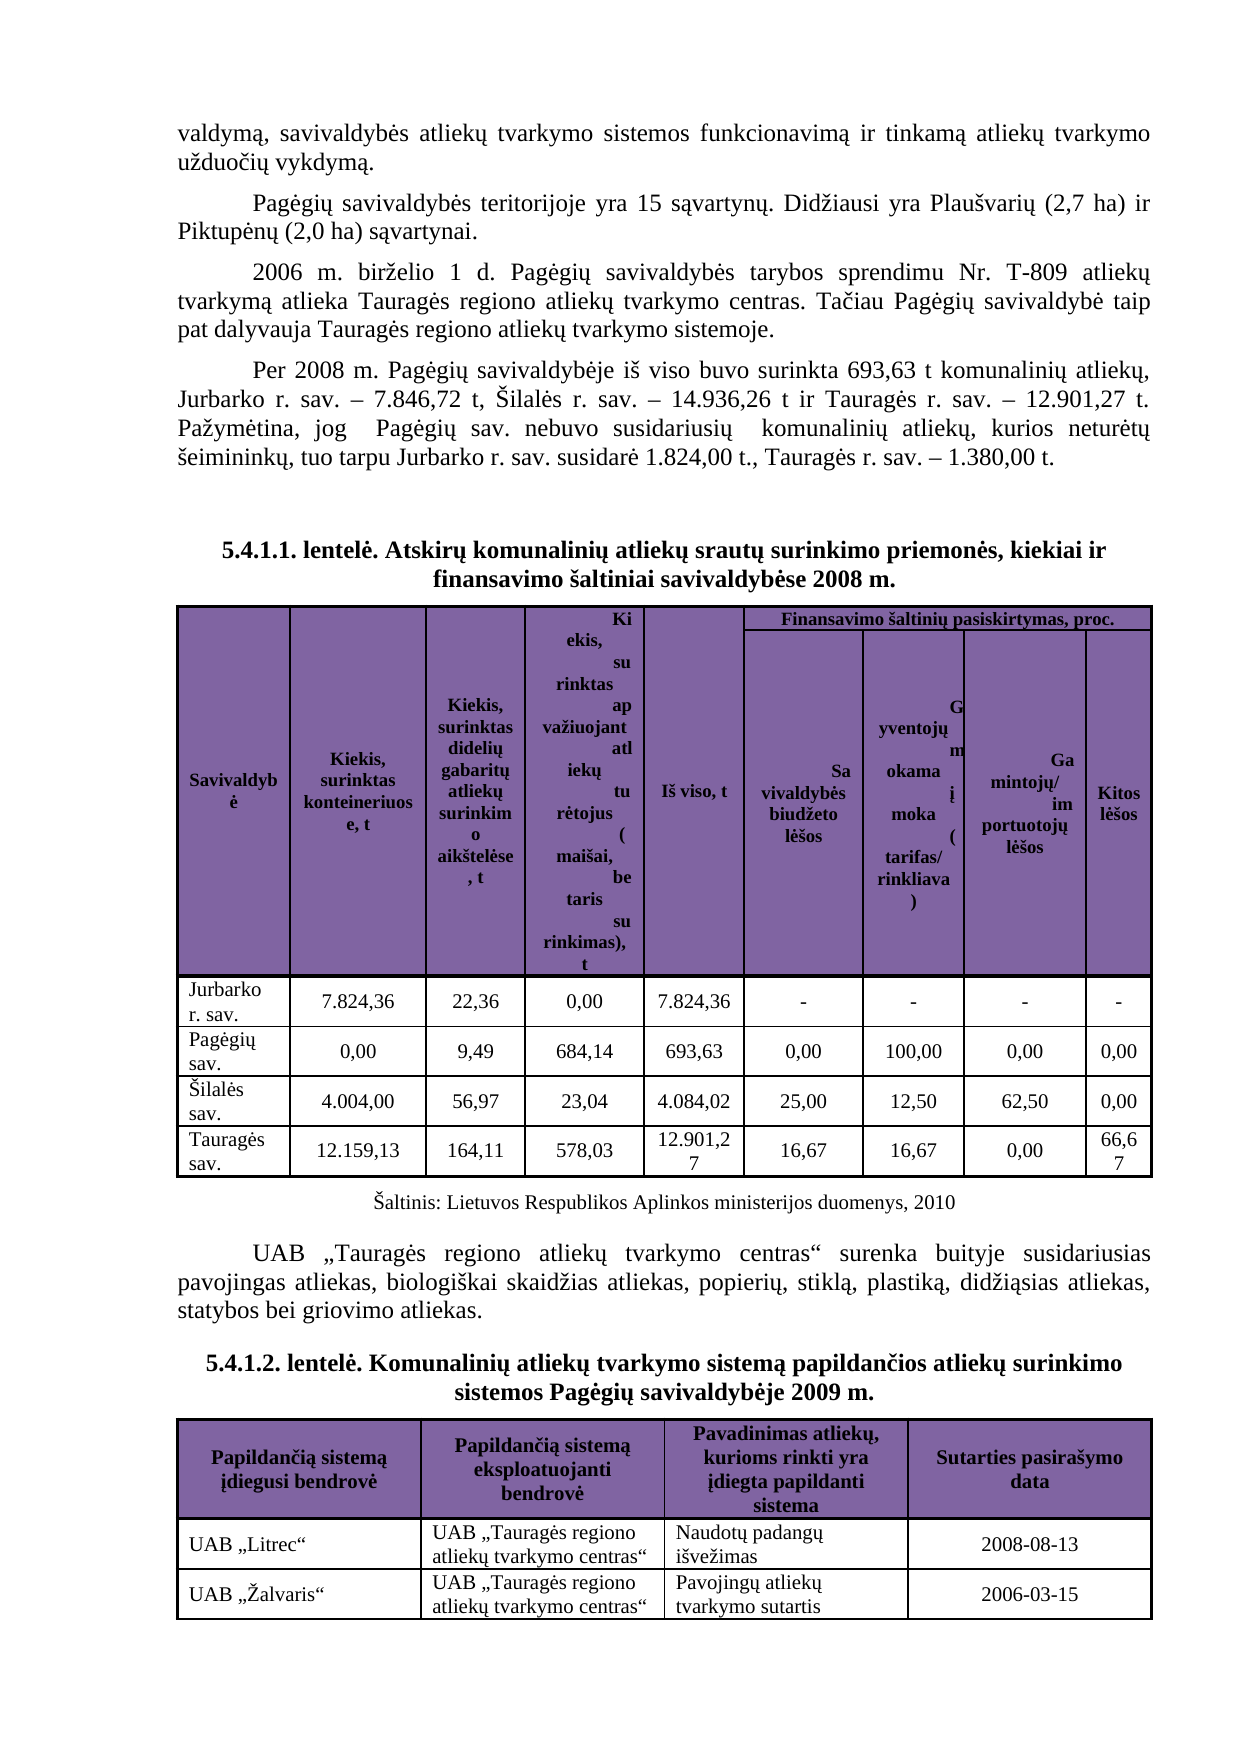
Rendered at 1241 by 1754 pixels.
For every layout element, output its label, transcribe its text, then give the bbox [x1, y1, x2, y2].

table_cell UAB „Žalvaris“ [179, 1570, 420, 1618]
table_cell 0,00 [1087, 1077, 1150, 1125]
table_cell Gyventojų mokama įmoka (tarifas/ rinkliava) [864, 631, 963, 974]
text 5.4.1.2. lentelė. Komunalinių atliekų tvarkymo sistemą papildančios atliekų surinkimo sistemos Pagėgių savivaldybėje 2009 m. [177, 1348, 1152, 1406]
table_cell 0,00 [526, 978, 643, 1026]
table_cell 2006-03-15 [909, 1570, 1150, 1618]
table_cell 684,14 [526, 1027, 643, 1075]
table_header Sutarties pasirašymo data [909, 1421, 1150, 1517]
table_cell 578,03 [526, 1127, 643, 1174]
table_cell 0,00 [745, 1027, 862, 1075]
text UAB „Tauragės regiono atliekų tvarkymo centras“ surenka buityje susidariusias pavojingas atliekas, biologiškai skaidžias atliekas, popierių, stiklą, plastiką, didžiąsias atliekas, statybos bei griovimo atliekas. [177, 1238, 1152, 1324]
table_cell 16,67 [864, 1127, 963, 1174]
table_cell Šilalės sav. [179, 1077, 289, 1125]
text 5.4.1.1. lentelė. Atskirų komunalinių atliekų srautų surinkimo priemonės, kiekiai ir finansavimo šaltiniai savivaldybėse 2008 m. [177, 535, 1152, 593]
table_cell 25,00 [745, 1077, 862, 1125]
table_cell Gamintojų/ importuotojų lėšos [965, 631, 1085, 974]
table_header Kiekis, surinktas apvažiuojant atliekų turėtojus (maišai, betaris surinkimas), t [526, 608, 643, 974]
table_cell - [965, 978, 1085, 1026]
table_cell 164,11 [427, 1127, 524, 1174]
table_cell - [864, 978, 963, 1026]
table_cell 12,50 [864, 1077, 963, 1125]
table_header Savivaldybė [179, 608, 289, 974]
table_cell 2008-08-13 [909, 1520, 1150, 1568]
text Šaltinis: Lietuvos Respublikos Aplinkos ministerijos duomenys, 2010 [177, 1190, 1152, 1214]
table_cell 7.824,36 [291, 978, 425, 1026]
table_cell 4.084,02 [645, 1077, 743, 1125]
table_cell 9,49 [427, 1027, 524, 1075]
table_cell 4.004,00 [291, 1077, 425, 1125]
text valdymą, savivaldybės atliekų tvarkymo sistemos funkcionavimą ir tinkamą atliekų tvarkymo užduočių vykdymą. [177, 118, 1152, 176]
table_cell 16,67 [745, 1127, 862, 1174]
table_cell 22,36 [427, 978, 524, 1026]
table_header Papildančią sistemą įdiegusi bendrovė [179, 1421, 420, 1517]
table_cell - [1087, 978, 1150, 1026]
table_cell Naudotų padangų išvežimas [665, 1520, 907, 1568]
table_cell 0,00 [965, 1127, 1085, 1174]
table_cell 12.901,27 [645, 1127, 743, 1174]
table_cell 0,00 [965, 1027, 1085, 1075]
table_header Kiekis, surinktas konteineriuose, t [291, 608, 425, 974]
table_cell Kitos lėšos [1087, 631, 1150, 974]
table_cell UAB „Tauragės regiono atliekų tvarkymo centras“ [422, 1520, 664, 1568]
text Pagėgių savivaldybės teritorijoje yra 15 sąvartynų. Didžiausi yra Plaušvarių (2,7 ha) ir Piktupėnų (2,0 ha) sąvartynai. [177, 188, 1152, 245]
table_cell 12.159,13 [291, 1127, 425, 1174]
table_cell 23,04 [526, 1077, 643, 1125]
table_cell 62,50 [965, 1077, 1085, 1125]
table_cell 0,00 [291, 1027, 425, 1075]
table_cell - [745, 978, 862, 1026]
table_cell 66,67 [1087, 1127, 1150, 1174]
table_cell 100,00 [864, 1027, 963, 1075]
table_cell UAB „Litrec“ [179, 1520, 420, 1568]
table_cell Savivaldybės biudžeto lėšos [745, 631, 862, 974]
table_cell Pagėgių sav. [179, 1027, 289, 1075]
table_cell 7.824,36 [645, 978, 743, 1026]
table_cell UAB „Tauragės regiono atliekų tvarkymo centras“ [422, 1570, 664, 1618]
table_cell Jurbarko r. sav. [179, 978, 289, 1026]
table_header Pavadinimas atliekų, kurioms rinkti yra įdiegta papildanti sistema [665, 1421, 907, 1517]
table_cell 56,97 [427, 1077, 524, 1125]
table_header Papildančią sistemą eksploatuojanti bendrovė [422, 1421, 664, 1517]
table_header Kiekis, surinktas didelių gabaritų atliekų surinkimo aikštelėse, t [427, 608, 524, 974]
text 2006 m. birželio 1 d. Pagėgių savivaldybės tarybos sprendimu Nr. T-809 atliekų tvarkymą atlieka Tauragės regiono atliekų tvarkymo centras. Tačiau Pagėgių savivaldybė taip pat dalyvauja Tauragės regiono atliekų tvarkymo sistemoje. [177, 257, 1152, 343]
table_cell Tauragės sav. [179, 1127, 289, 1174]
table_cell Pavojingų atliekų tvarkymo sutartis [665, 1570, 907, 1618]
text Per 2008 m. Pagėgių savivaldybėje iš viso buvo surinkta 693,63 t komunalinių atliekų, Jurbarko r. sav. – 7.846,72 t, Šilalės r. sav. – 14.936,26 t ir Tauragės r. sav. – 12.901,27 t. Pažymėtina, jog Pagėgių sav. nebuvo susidariusių komunalinių atliekų, kurios neturėtų šeimininkų, tuo tarpu Jurbarko r. sav. susidarė 1.824,00 t., Tauragės r. sav. – 1.380,00 t. [177, 355, 1152, 470]
table_cell 693,63 [645, 1027, 743, 1075]
table_header Iš viso, t [645, 608, 743, 974]
table_header Finansavimo šaltinių pasiskirtymas, proc. [745, 608, 1150, 629]
table_cell 0,00 [1087, 1027, 1150, 1075]
